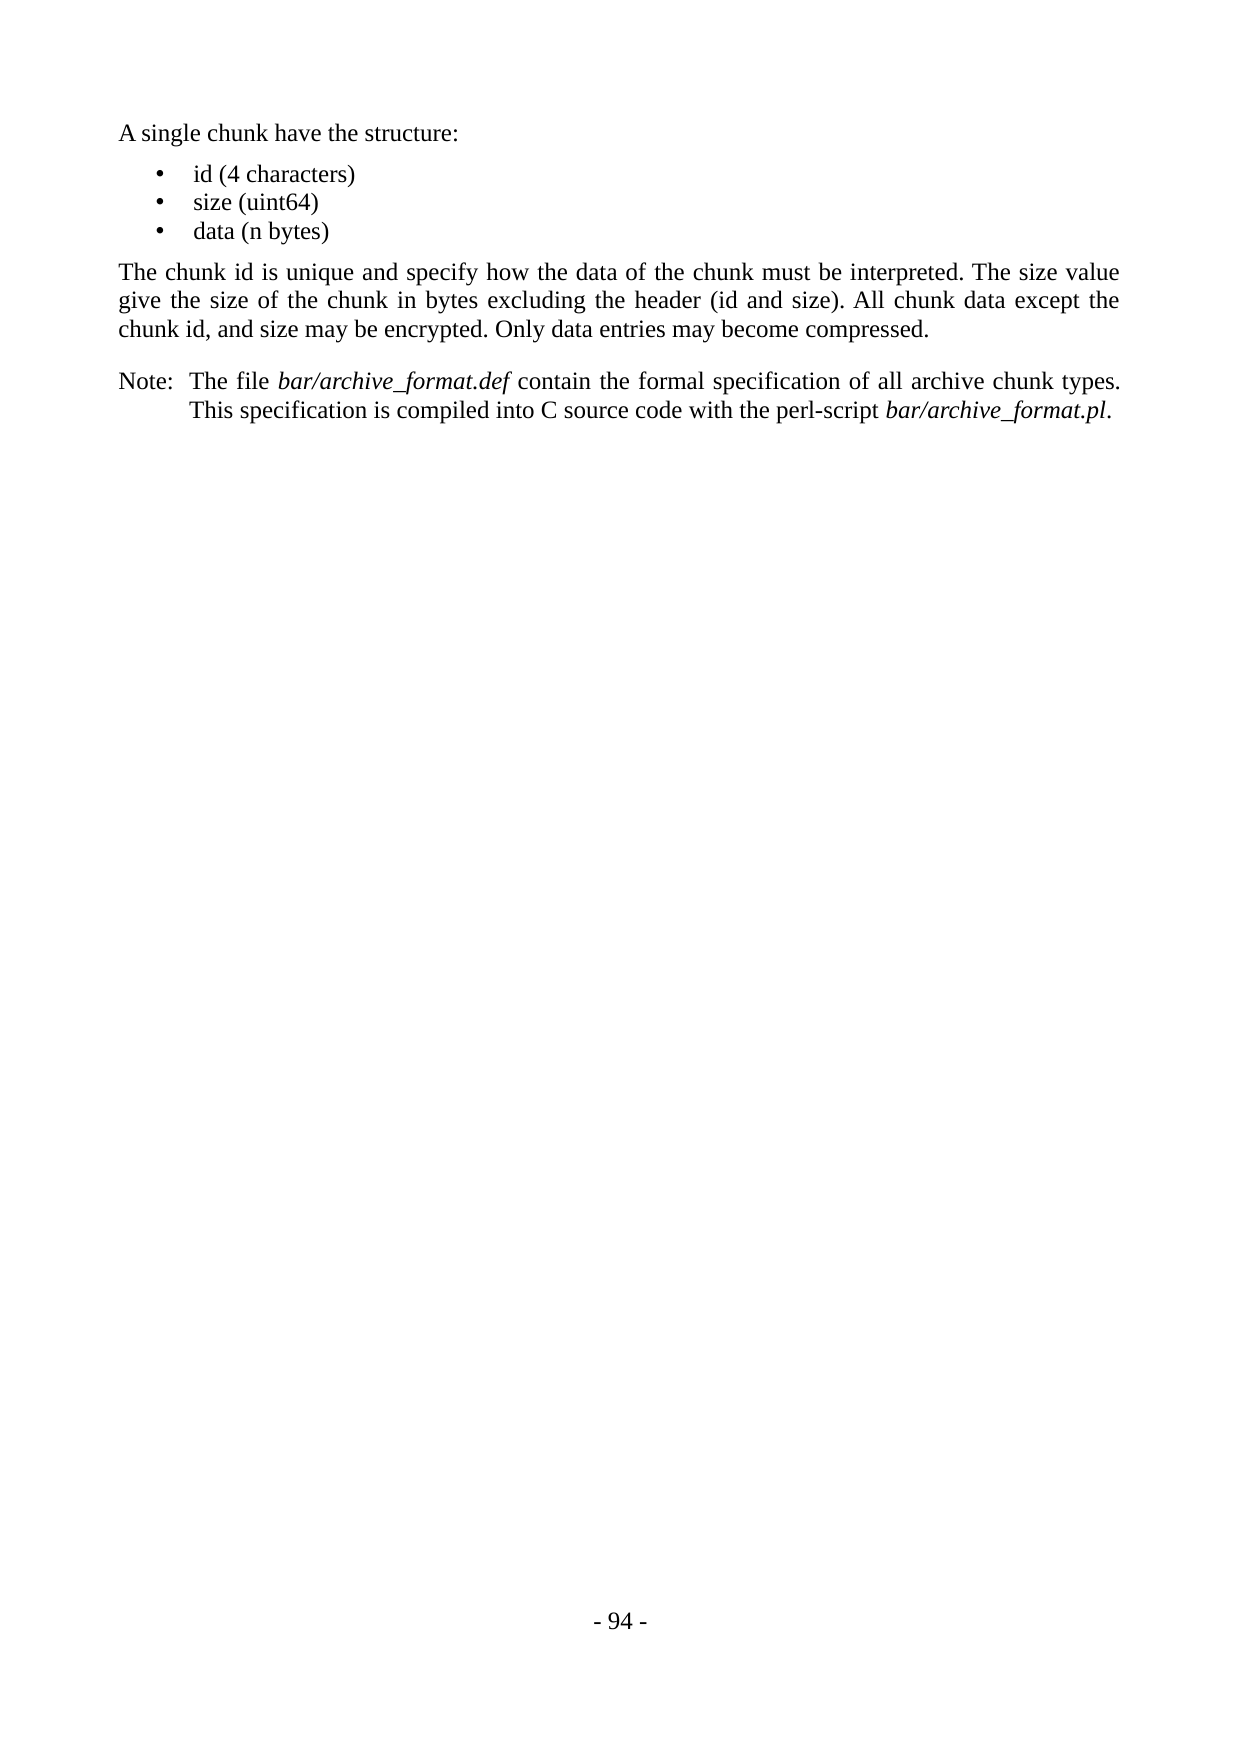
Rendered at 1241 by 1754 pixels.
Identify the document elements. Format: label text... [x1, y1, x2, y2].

text A single chunk have the structure: [118, 118, 1122, 147]
list data (n bytes) [156, 216, 1122, 245]
text Note: The file bar/archive_format.def contain the formal specification of all archive chunk types. This specification is compiled into C source code with the perl-script bar/archive_format.pl. [118, 366, 1122, 424]
text The chunk id is unique and specify how the data of the chunk must be interpreted. The size value give the size of the chunk in bytes excluding the header (id and size). All chunk data except the chunk id, and size may be encrypted. Only data entries may become compressed. [118, 257, 1122, 343]
list size (uint64) [156, 187, 1122, 216]
list id (4 characters) [156, 159, 1122, 187]
